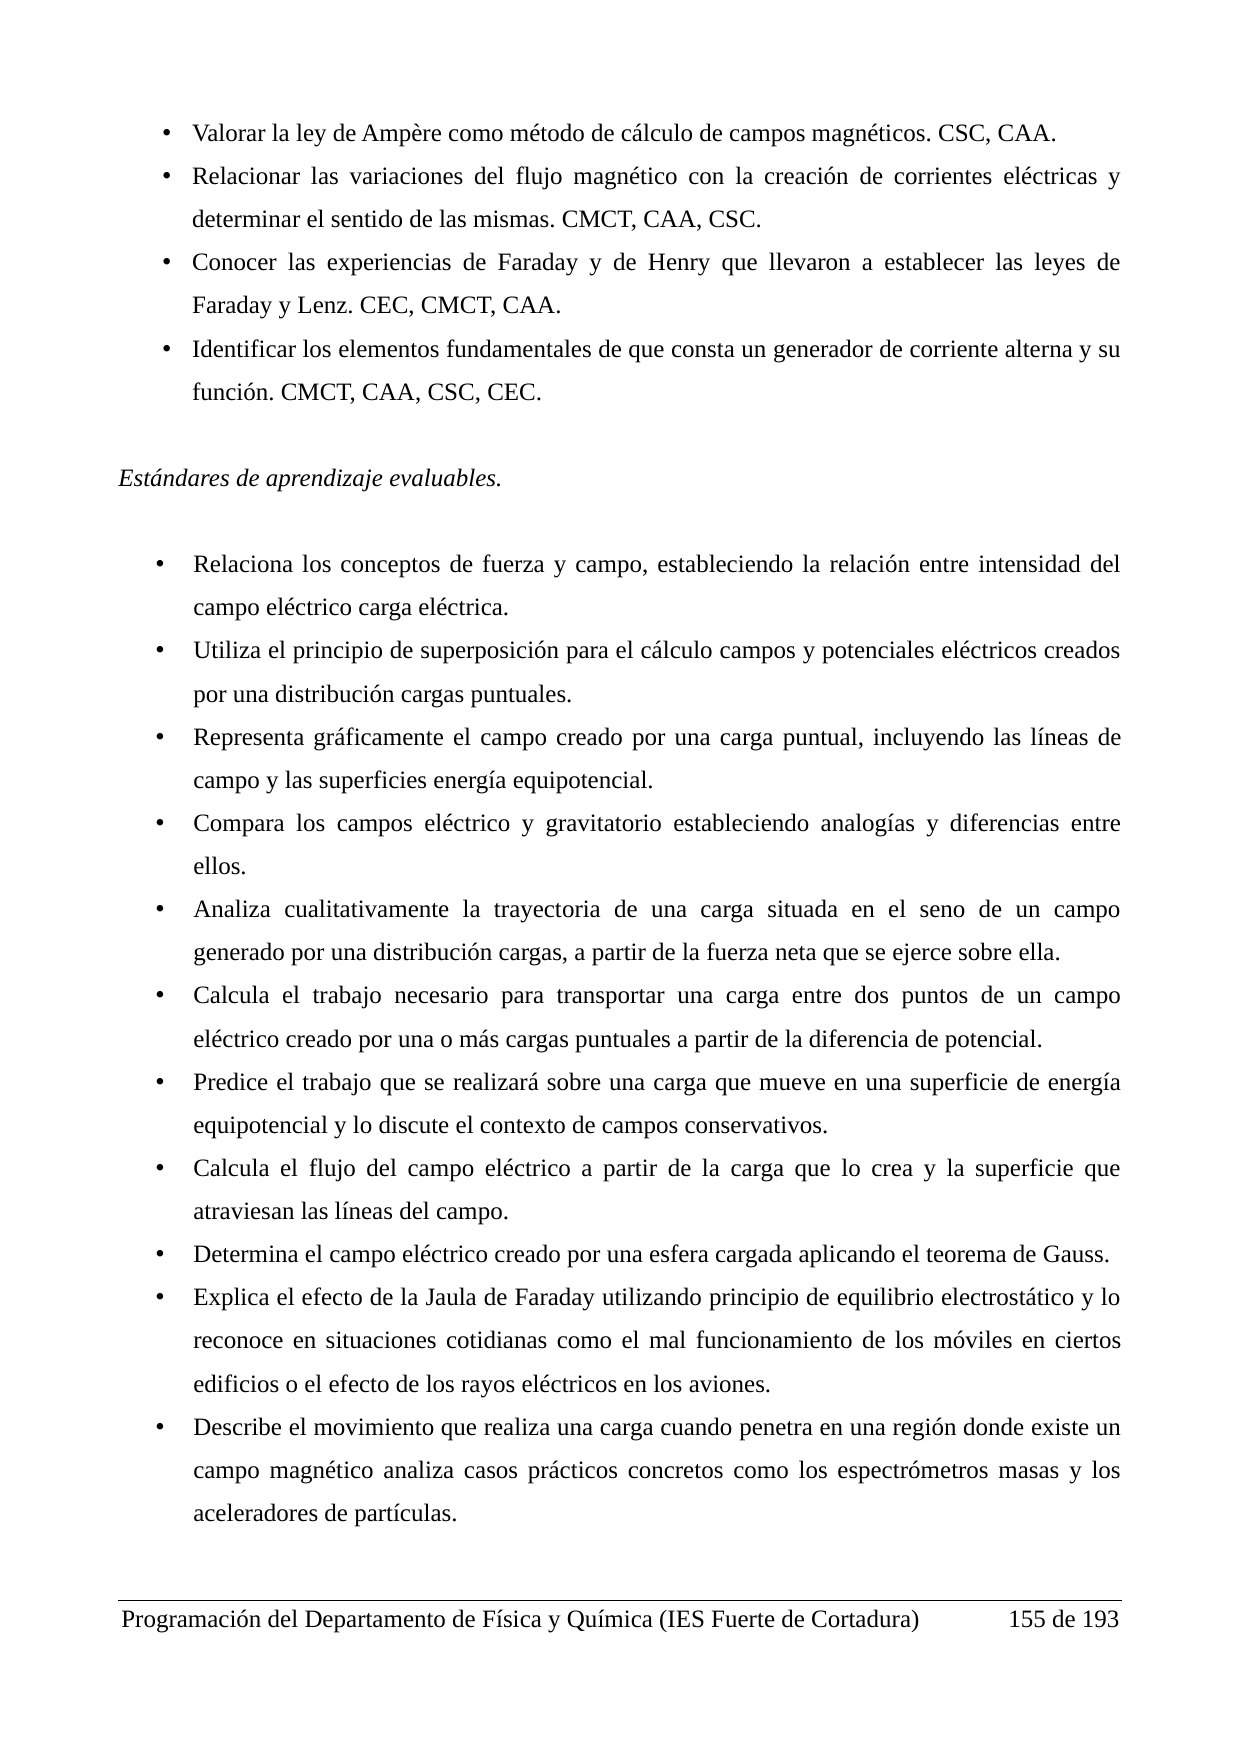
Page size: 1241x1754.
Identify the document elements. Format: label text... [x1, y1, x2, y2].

list Calcula el flujo del campo eléctrico a partir de la carga que lo crea y la superficie que atraviesan las líneas del campo. [156, 1153, 1122, 1225]
list Relacionar las variaciones del flujo magnético con la creación de corrientes eléctricas y determinar el sentido de las mismas. CMCT, CAA, CSC. [162, 161, 1122, 233]
list Utiliza el principio de superposición para el cálculo campos y potenciales eléctricos creados por una distribución cargas puntuales. [156, 636, 1122, 707]
list Conocer las experiencias de Faraday y de Henry que llevaron a establecer las leyes de Faraday y Lenz. CEC, CMCT, CAA. [162, 247, 1122, 319]
list Explica el efecto de la Jaula de Faraday utilizando principio de equilibrio electrostático y lo reconoce en situaciones cotidianas como el mal funcionamiento de los móviles en ciertos edificios o el efecto de los rayos eléctricos en los aviones. [156, 1282, 1122, 1397]
list Predice el trabajo que se realizará sobre una carga que mueve en una superficie de energía equipotencial y lo discute el contexto de campos conservativos. [156, 1067, 1122, 1139]
list Describe el movimiento que realiza una carga cuando penetra en una región donde existe un campo magnético analiza casos prácticos concretos como los espectrómetros masas y los aceleradores de partículas. [156, 1412, 1122, 1527]
list Representa gráficamente el campo creado por una carga puntual, incluyendo las líneas de campo y las superficies energía equipotencial. [156, 722, 1122, 794]
list Calcula el trabajo necesario para transportar una carga entre dos puntos de un campo eléctrico creado por una o más cargas puntuales a partir de la diferencia de potencial. [156, 981, 1122, 1052]
list Analiza cualitativamente la trayectoria de una carga situada en el seno de un campo generado por una distribución cargas, a partir de la fuerza neta que se ejerce sobre ella. [156, 894, 1122, 966]
list Determina el campo eléctrico creado por una esfera cargada aplicando el teorema de Gauss. [156, 1239, 1122, 1268]
list Compara los campos eléctrico y gravitatorio estableciendo analogías y diferencias entre ellos. [156, 808, 1122, 880]
list Relaciona los conceptos de fuerza y campo, estableciendo la relación entre intensidad del campo eléctrico carga eléctrica. [156, 549, 1122, 621]
list Identificar los elementos fundamentales de que consta un generador de corriente alterna y su función. CMCT, CAA, CSC, CEC. [162, 334, 1122, 406]
text Estándares de aprendizaje evaluables. [118, 463, 1122, 492]
list Valorar la ley de Ampère como método de cálculo de campos magnéticos. CSC, CAA. [162, 118, 1122, 147]
